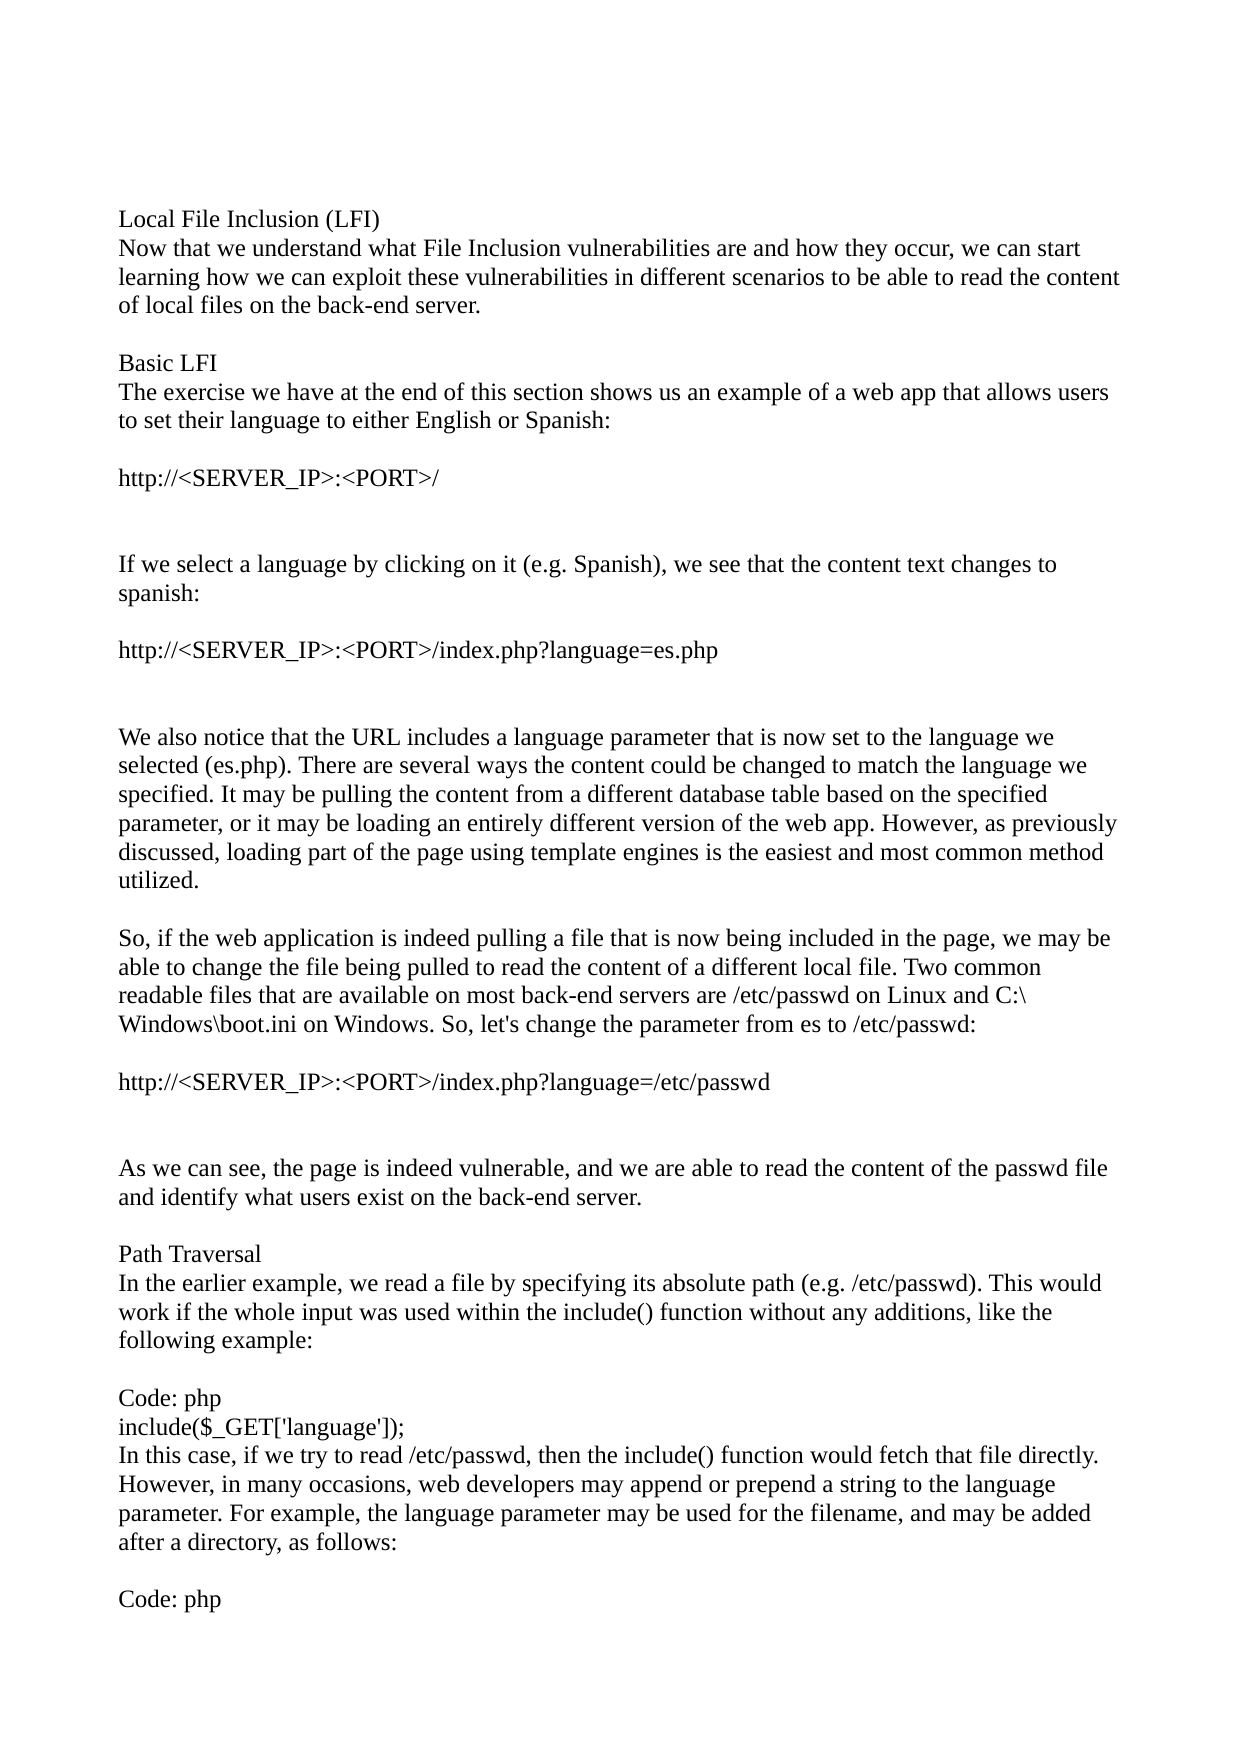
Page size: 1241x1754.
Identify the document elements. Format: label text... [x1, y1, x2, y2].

text As we can see, the page is indeed vulnerable, and we are able to read the content of the passwd file and identify what users exist on the back-end server. [118, 1153, 1122, 1211]
text Now that we understand what File Inclusion vulnerabilities are and how they occur, we can start learning how we can exploit these vulnerabilities in different scenarios to be able to read the content of local files on the back-end server. [118, 233, 1122, 319]
text http://<SERVER_IP>:<PORT>/ [118, 463, 1122, 492]
text The exercise we have at the end of this section shows us an example of a web app that allows users to set their language to either English or Spanish: [118, 377, 1122, 434]
text Basic LFI [118, 348, 1122, 377]
text Path Traversal [118, 1239, 1122, 1268]
text http://<SERVER_IP>:<PORT>/index.php?language=/etc/passwd [118, 1067, 1122, 1096]
text http://<SERVER_IP>:<PORT>/index.php?language=es.php [118, 636, 1122, 664]
text Code: php [118, 1383, 1122, 1412]
text include($_GET['language']); [118, 1412, 1122, 1441]
text So, if the web application is indeed pulling a file that is now being included in the page, we may be able to change the file being pulled to read the content of a different local file. Two common readable files that are available on most back-end servers are /etc/passwd on Linux and C:\Windows\boot.ini on Windows. So, let's change the parameter from es to /etc/passwd: [118, 923, 1122, 1038]
text If we select a language by clicking on it (e.g. Spanish), we see that the content text changes to spanish: [118, 549, 1122, 607]
text In this case, if we try to read /etc/passwd, then the include() function would fetch that file directly. However, in many occasions, web developers may append or prepend a string to the language parameter. For example, the language parameter may be used for the filename, and may be added after a directory, as follows: [118, 1441, 1122, 1556]
text In the earlier example, we read a file by specifying its absolute path (e.g. /etc/passwd). This would work if the whole input was used within the include() function without any additions, like the following example: [118, 1268, 1122, 1354]
text We also notice that the URL includes a language parameter that is now set to the language we selected (es.php). There are several ways the content could be changed to match the language we specified. It may be pulling the content from a different database table based on the specified parameter, or it may be loading an entirely different version of the web app. However, as previously discussed, loading part of the page using template engines is the easiest and most common method utilized. [118, 722, 1122, 894]
text Code: php [118, 1584, 1122, 1613]
text Local File Inclusion (LFI) [118, 204, 1122, 233]
